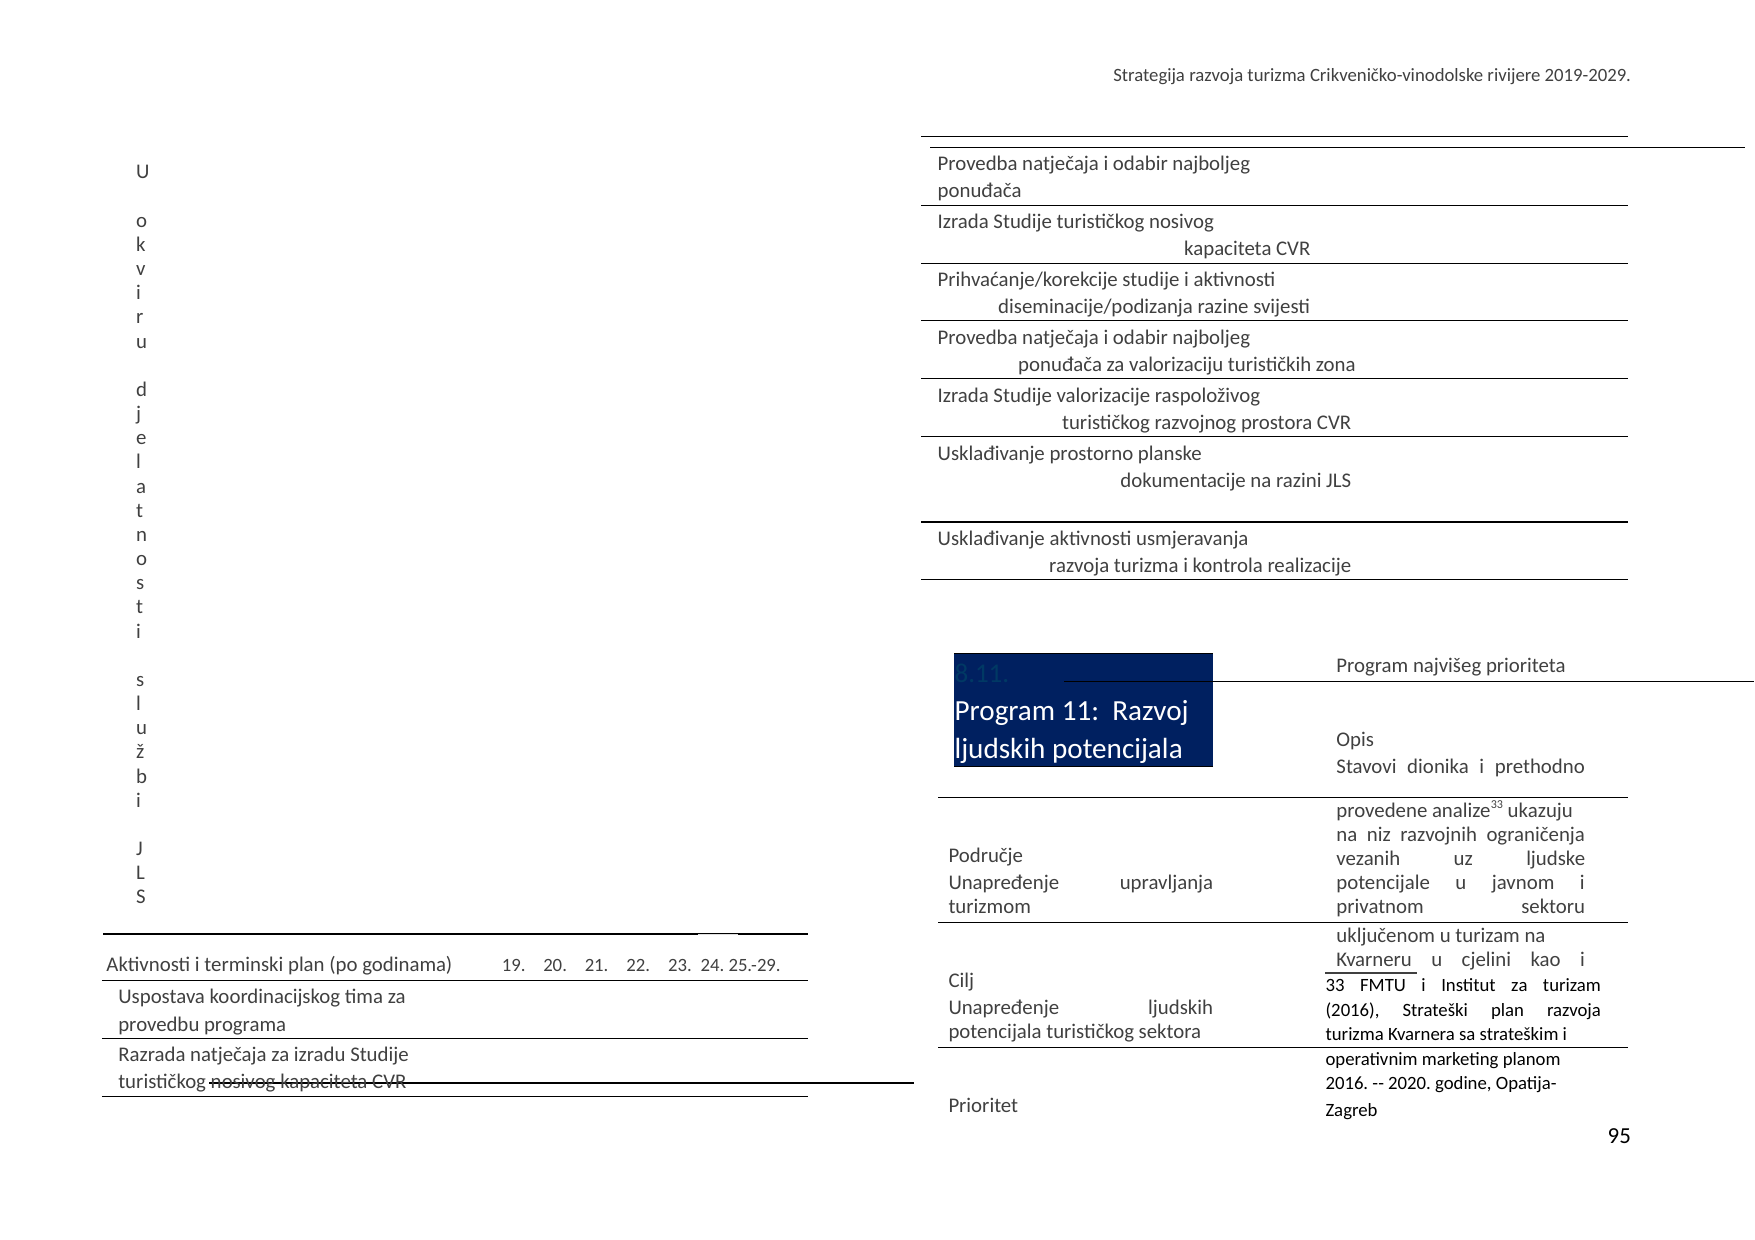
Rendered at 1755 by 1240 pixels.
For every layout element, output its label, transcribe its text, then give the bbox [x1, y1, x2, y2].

table_cell [1290, 137, 1331, 147]
text provedene analize ukazuju na niz razvojnih ograničenja vezanih uz ljudske potencijale u javnom i privatnom sektoru [1336, 798, 1585, 922]
table_cell [1438, 379, 1628, 436]
subtitle Program 11: Razvoj ljudskih potencijala [954, 654, 1213, 766]
table_cell [1331, 137, 1628, 147]
table_cell [511, 1084, 808, 1096]
table_header [470, 981, 511, 1038]
table_cell [1372, 379, 1438, 436]
table_header Uspostava koordinacijskog tima za provedbu programa [102, 981, 470, 1038]
table_cell [1372, 264, 1628, 320]
text operativnim marketing planom 2016. -- 2020. godine, Opatija-Zagreb [1325, 1048, 1601, 1121]
table_cell [470, 1084, 511, 1096]
table_cell [1331, 206, 1372, 262]
table_cell [470, 1039, 511, 1082]
text Unapređenje ljudskih potencijala turističkog sektora [948, 995, 1213, 1044]
table_cell Izrada Studije turističkog nosivog kapaciteta CVR [921, 206, 1331, 262]
table_cell Provedba natječaja i odabir najboljeg ponuđača za valorizaciju turističkih zona [921, 321, 1372, 378]
text Cilj [948, 967, 1213, 993]
table_cell Izrada Studije valorizacije raspoloživog turističkog razvojnog prostora CVR [921, 379, 1372, 436]
text Unapređenje upravljanja turizmom [948, 870, 1213, 918]
table_cell [1438, 321, 1628, 378]
table_cell Razrada natječaja za izradu Studije turističkog nosivog kapaciteta CVR [102, 1039, 470, 1096]
text Opis [1336, 726, 1601, 751]
table_cell [1372, 437, 1479, 521]
text Aktivnosti i terminski plan (po godinama) 19. 20. 21. 22. 23. 24. 25.-29. [106, 952, 785, 977]
table_cell [1290, 148, 1331, 204]
text Stavovi dionika i prethodno [1336, 754, 1585, 797]
table_cell [1372, 321, 1438, 378]
table_cell Prihvaćanje/korekcije studije i aktivnosti diseminacije/podizanja razine svijesti [921, 264, 1331, 320]
table_cell [1479, 437, 1628, 521]
table_cell [511, 1039, 808, 1082]
table_cell Usklađivanje aktivnosti usmjeravanja razvoja turizma i kontrola realizacije [921, 523, 1372, 579]
table_cell [1372, 523, 1628, 579]
table_cell Usklađivanje prostorno planske dokumentacije na razini JLS [921, 437, 1372, 521]
table_cell [1331, 148, 1628, 204]
table_header [511, 981, 808, 1038]
text Područje [948, 842, 1213, 867]
table_cell [1372, 206, 1628, 262]
text Program najvišeg prioriteta [1336, 653, 1601, 677]
table_cell Provedba natječaja i odabir najboljeg ponuđača [921, 137, 1290, 204]
table_cell [1331, 264, 1372, 320]
text uključenom u turizam na Kvarneru u cjelini kao i [1336, 923, 1585, 972]
text FMTU i Institut za turizam (2016), Strateški plan razvoja turizma Kvarnera sa strateškim i [1325, 973, 1601, 1045]
text Prioritet [948, 1092, 1213, 1118]
